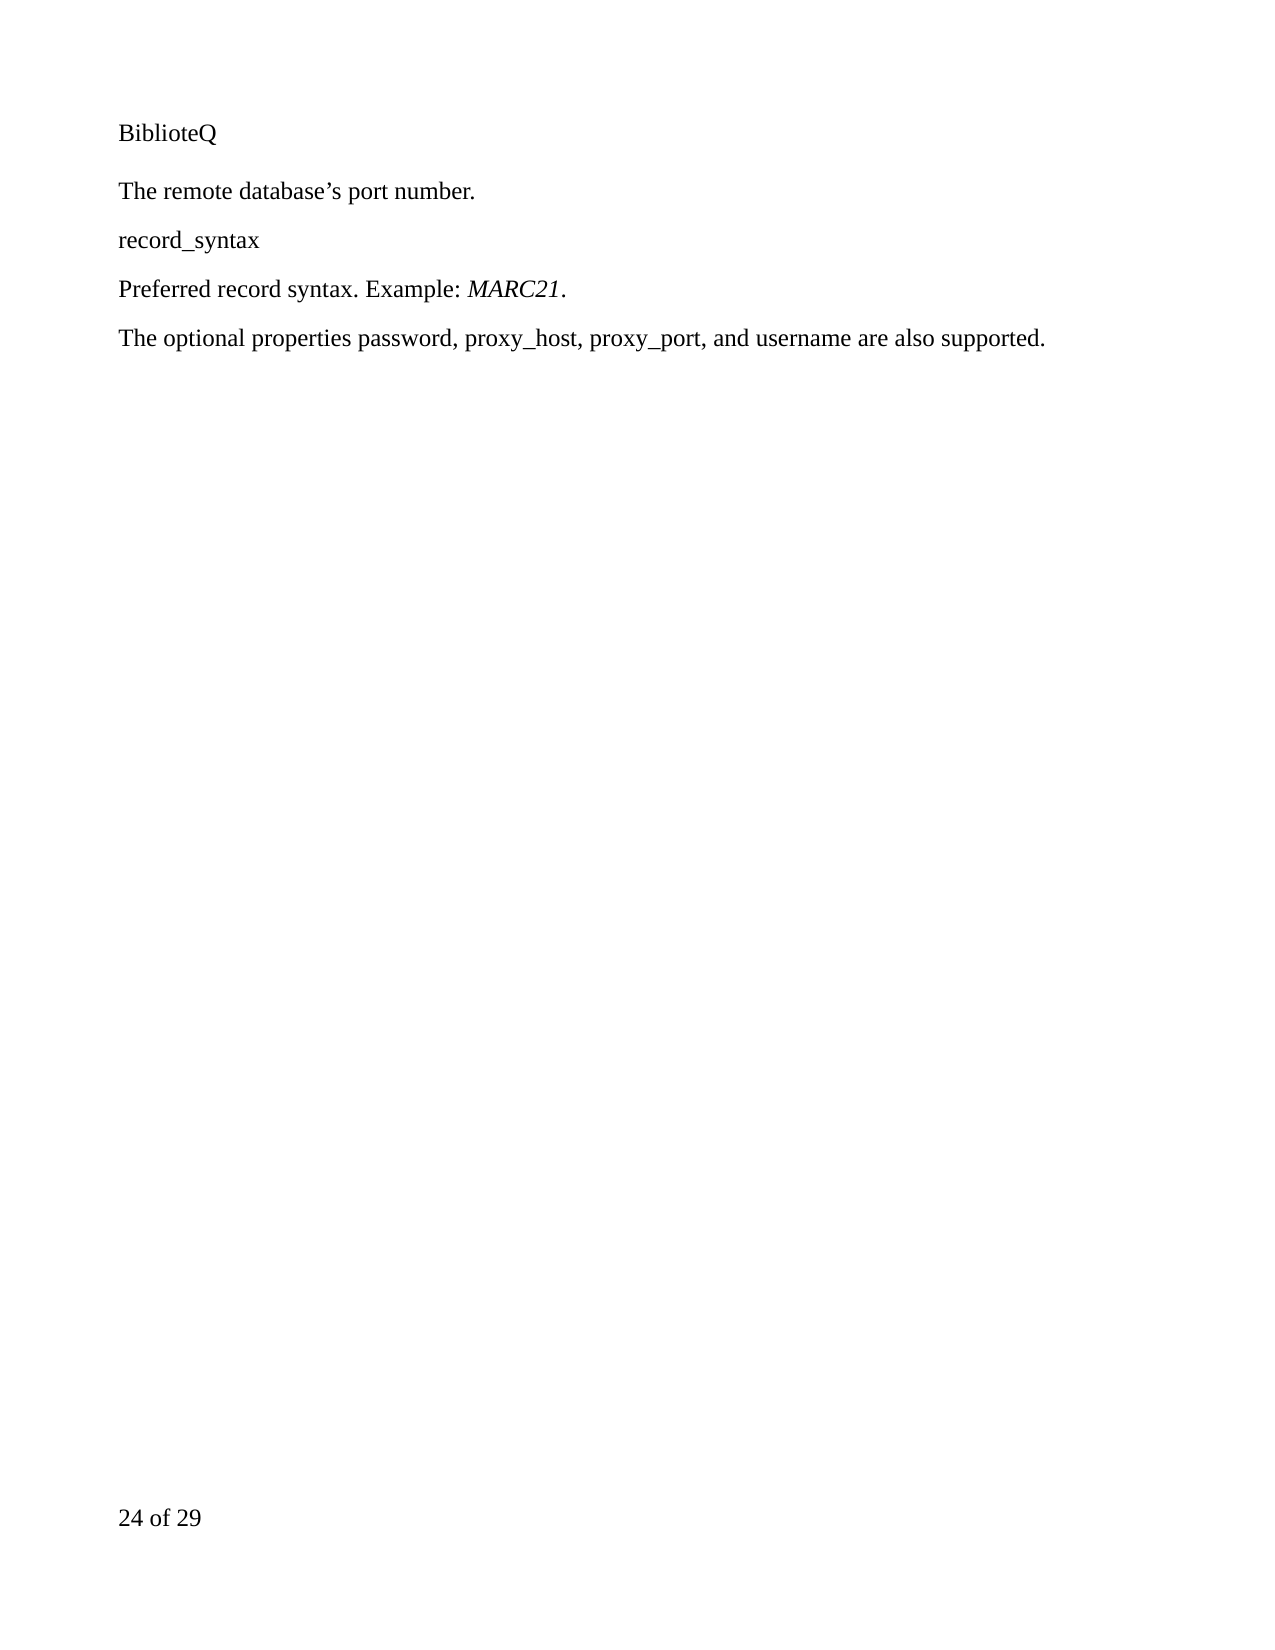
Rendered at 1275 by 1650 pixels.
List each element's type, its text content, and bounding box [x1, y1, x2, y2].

text The remote database’s port number. [118, 176, 1157, 205]
text The optional properties password, proxy_host, proxy_port, and username are also supported. [118, 323, 1157, 352]
text record_syntax [118, 225, 1157, 254]
text Preferred record syntax. Example: MARC21. [118, 274, 1157, 303]
